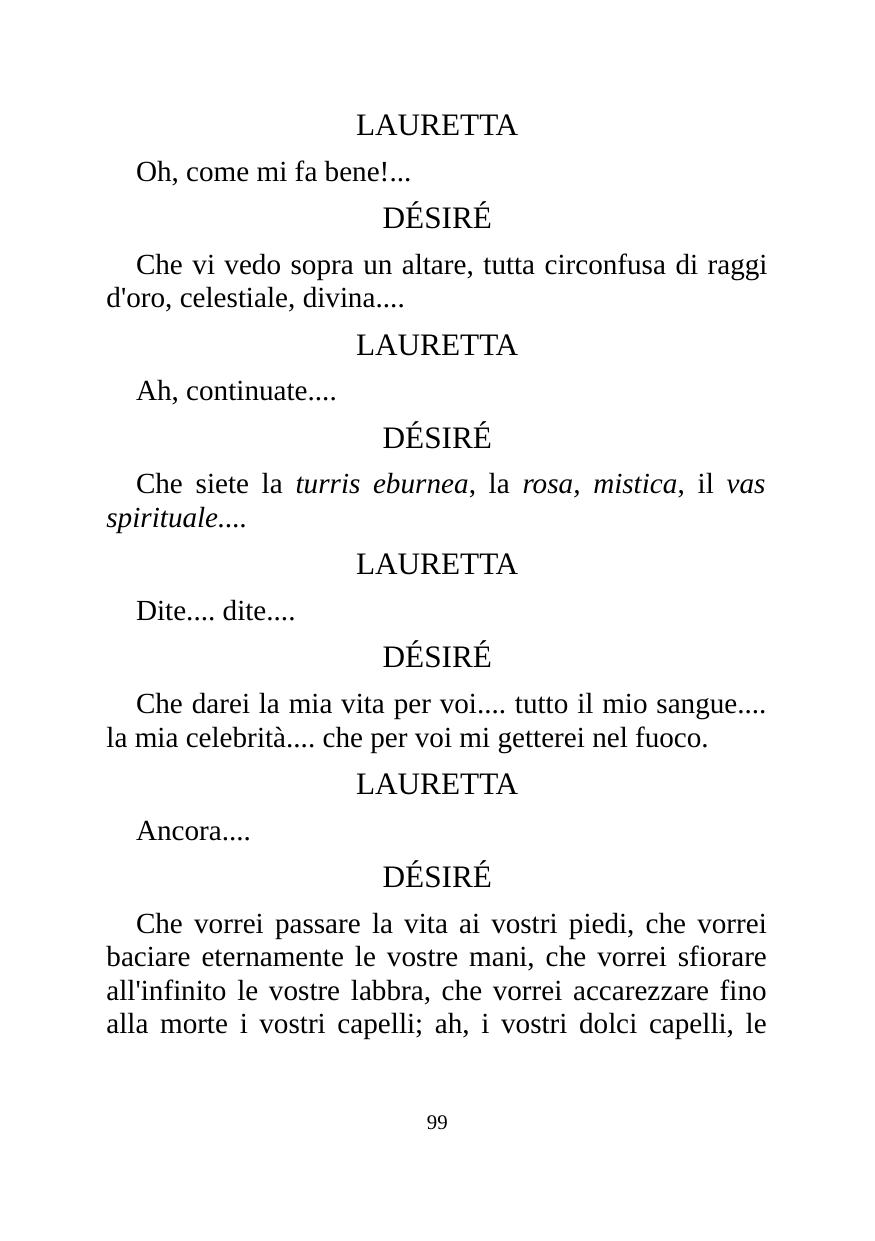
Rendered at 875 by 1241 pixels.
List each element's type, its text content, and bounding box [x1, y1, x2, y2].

text Ah, continuate.... [106, 373, 768, 407]
text DÉSIRÉ [106, 638, 768, 674]
text Dite.... dite.... [106, 593, 768, 627]
text Oh, come mi fa bene!... [106, 154, 768, 187]
text Che vi vedo sopra un altare, tutta circonfusa di raggi d'oro, celestiale, divina.... [106, 247, 768, 314]
text LAURETTA [106, 765, 768, 801]
text LAURETTA [106, 326, 768, 362]
text DÉSIRÉ [106, 419, 768, 455]
text LAURETTA [106, 545, 768, 581]
text Che vorrei passare la vita ai vostri piedi, che vorrei baciare eternamente le vostre mani, che vorrei sfiorare all'infinito le vostre labbra, che vorrei accarezzare fino alla morte i vostri capelli; ah, i vostri dolci capelli, le [106, 906, 768, 1040]
text Ancora.... [106, 813, 768, 846]
text Che siete la turris eburnea, la rosa, mistica, il vas spirituale.... [106, 467, 768, 534]
text DÉSIRÉ [106, 199, 768, 235]
text Che darei la mia vita per voi.... tutto il mio sangue.... la mia celebrità.... che per voi mi getterei nel fuoco. [106, 686, 768, 753]
text LAURETTA [106, 106, 768, 142]
text DÉSIRÉ [106, 858, 768, 894]
